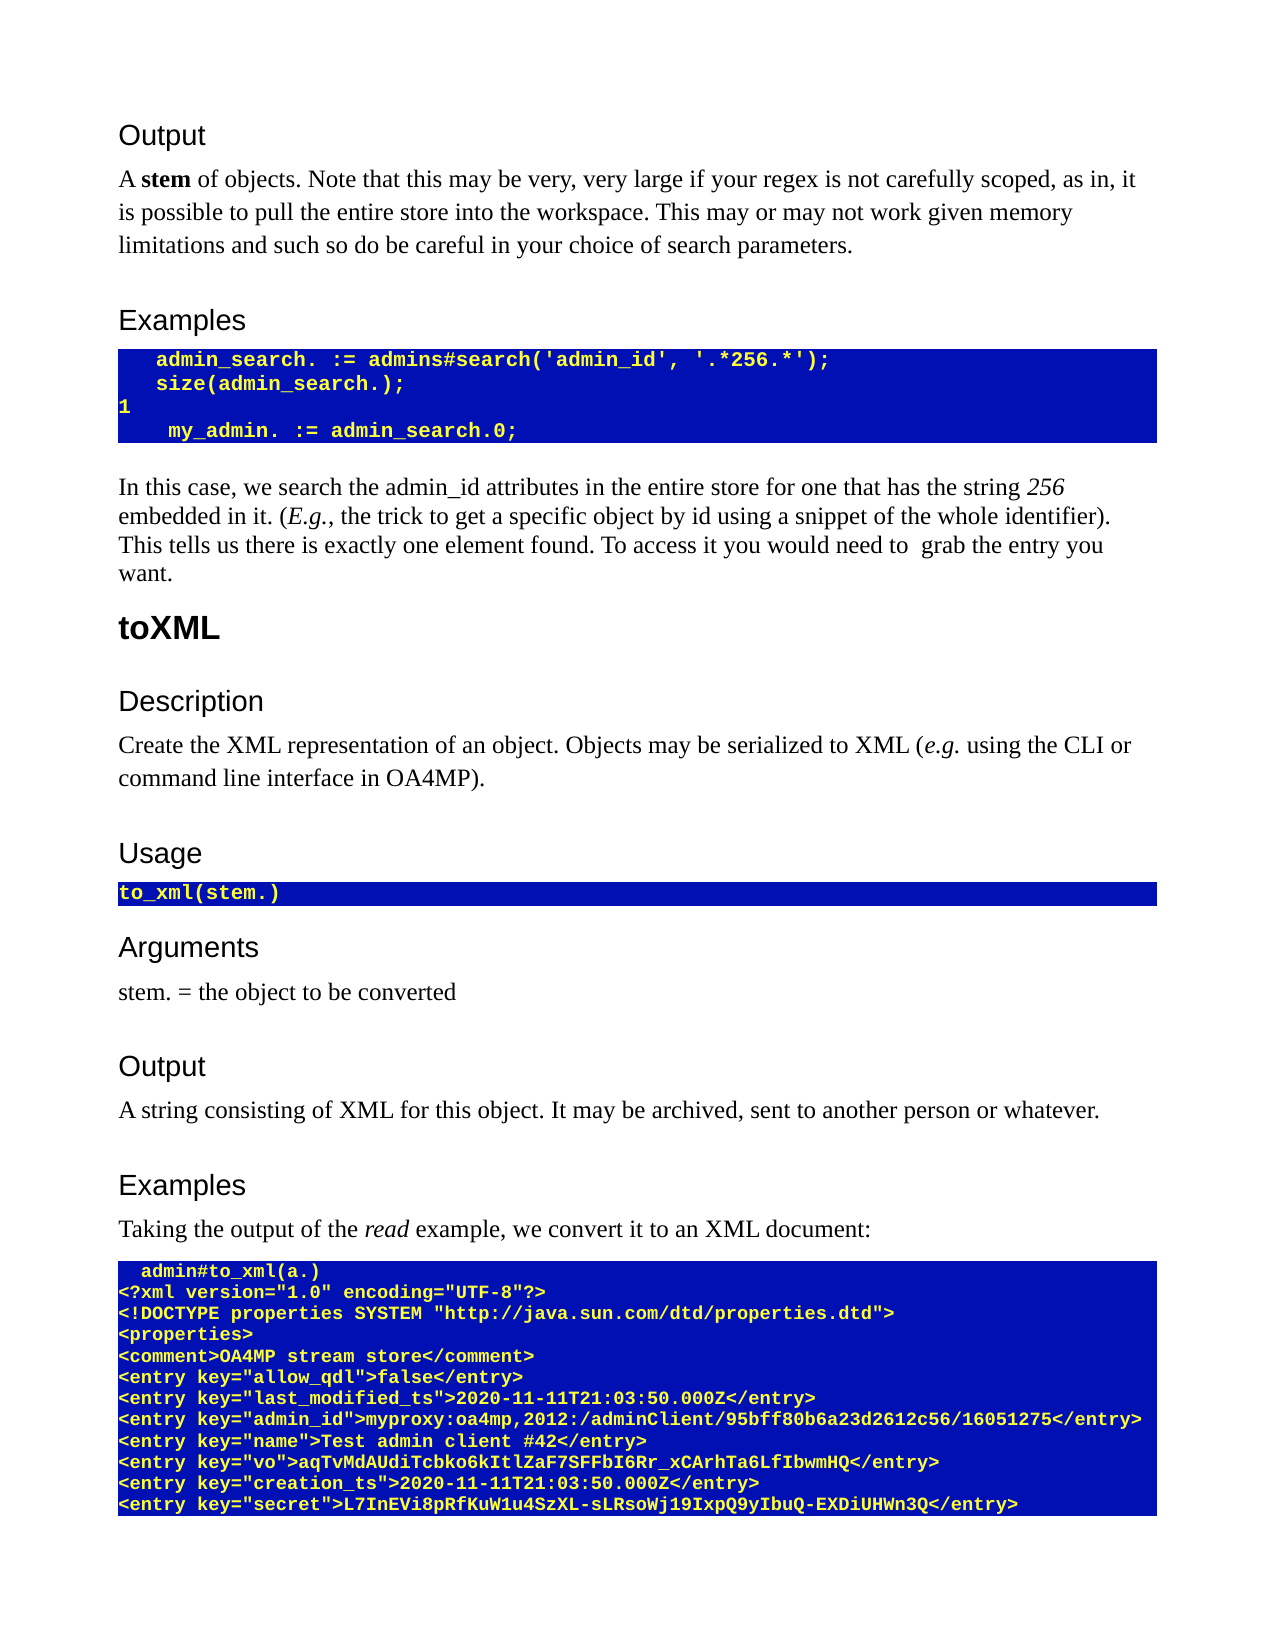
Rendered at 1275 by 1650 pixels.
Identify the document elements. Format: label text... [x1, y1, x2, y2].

text <comment>OA4MP stream store</comment> [118, 1346, 1157, 1368]
text size(admin_search.); [118, 372, 1157, 396]
text <!DOCTYPE properties SYSTEM "http://java.sun.com/dtd/properties.dtd"> [118, 1304, 1157, 1325]
text my_admin. := admin_search.0; [118, 420, 1157, 443]
text <entry key="name">Test admin client #42</entry> [118, 1431, 1157, 1453]
text <properties> [118, 1325, 1157, 1346]
text <entry key="vo">aqTvMdAUdiTcbko6kItlZaF7SFFbI6Rr_xCArhTa6LfIbwmHQ</entry> [118, 1453, 1157, 1474]
text <entry key="last_modified_ts">2020-11-11T21:03:50.000Z</entry> [118, 1389, 1157, 1410]
text <?xml version="1.0" encoding="UTF-8"?> [118, 1283, 1157, 1304]
text A stem of objects. Note that this may be very, very large if your regex is not carefully scoped, as in, it is possible to pull the entire store into the workspace. This may or may not work given memory limitations and such so do be careful in your choice of search parameters. [118, 164, 1157, 259]
text <entry key="secret">L7InEVi8pRfKuW1u4SzXL-sLRsoWj19IxpQ9yIbuQ-EXDiUHWn3Q</entry> [118, 1495, 1157, 1516]
subtitle Output [118, 1049, 1157, 1083]
text admin_search. := admins#search('admin_id', '.*256.*'); [118, 349, 1157, 372]
text stem. = the object to be converted [118, 977, 1157, 1005]
text <entry key="admin_id">myproxy:oa4mp,2012:/adminClient/95bff80b6a23d2612c56/16051275</entry> [118, 1410, 1157, 1431]
subtitle Examples [118, 1168, 1157, 1201]
text to_xml(stem.) [118, 882, 1157, 906]
subtitle Examples [118, 303, 1157, 336]
text A string consisting of XML for this object. It may be archived, sent to another person or whatever. [118, 1095, 1157, 1124]
subtitle Output [118, 118, 1157, 152]
text This tells us there is exactly one element found. To access it you would need to grab the entry you want. [118, 530, 1157, 587]
text Taking the output of the read example, we convert it to an XML document: [118, 1214, 1157, 1243]
text <entry key="creation_ts">2020-11-11T21:03:50.000Z</entry> [118, 1474, 1157, 1495]
text admin#to_xml(a.) [118, 1261, 1157, 1283]
text Create the XML representation of an object. Objects may be serialized to XML (e.g. using the CLI or command line interface in OA4MP). [118, 730, 1157, 792]
subtitle toXML [118, 608, 1157, 647]
text In this case, we search the admin_id attributes in the entire store for one that has the string 256 embedded in it. (E.g., the trick to get a specific object by id using a snippet of the whole identifier). [118, 472, 1157, 530]
text 1 [118, 396, 1157, 420]
subtitle Usage [118, 836, 1157, 869]
subtitle Arguments [118, 931, 1157, 964]
subtitle Description [118, 684, 1157, 718]
text <entry key="allow_qdl">false</entry> [118, 1368, 1157, 1389]
